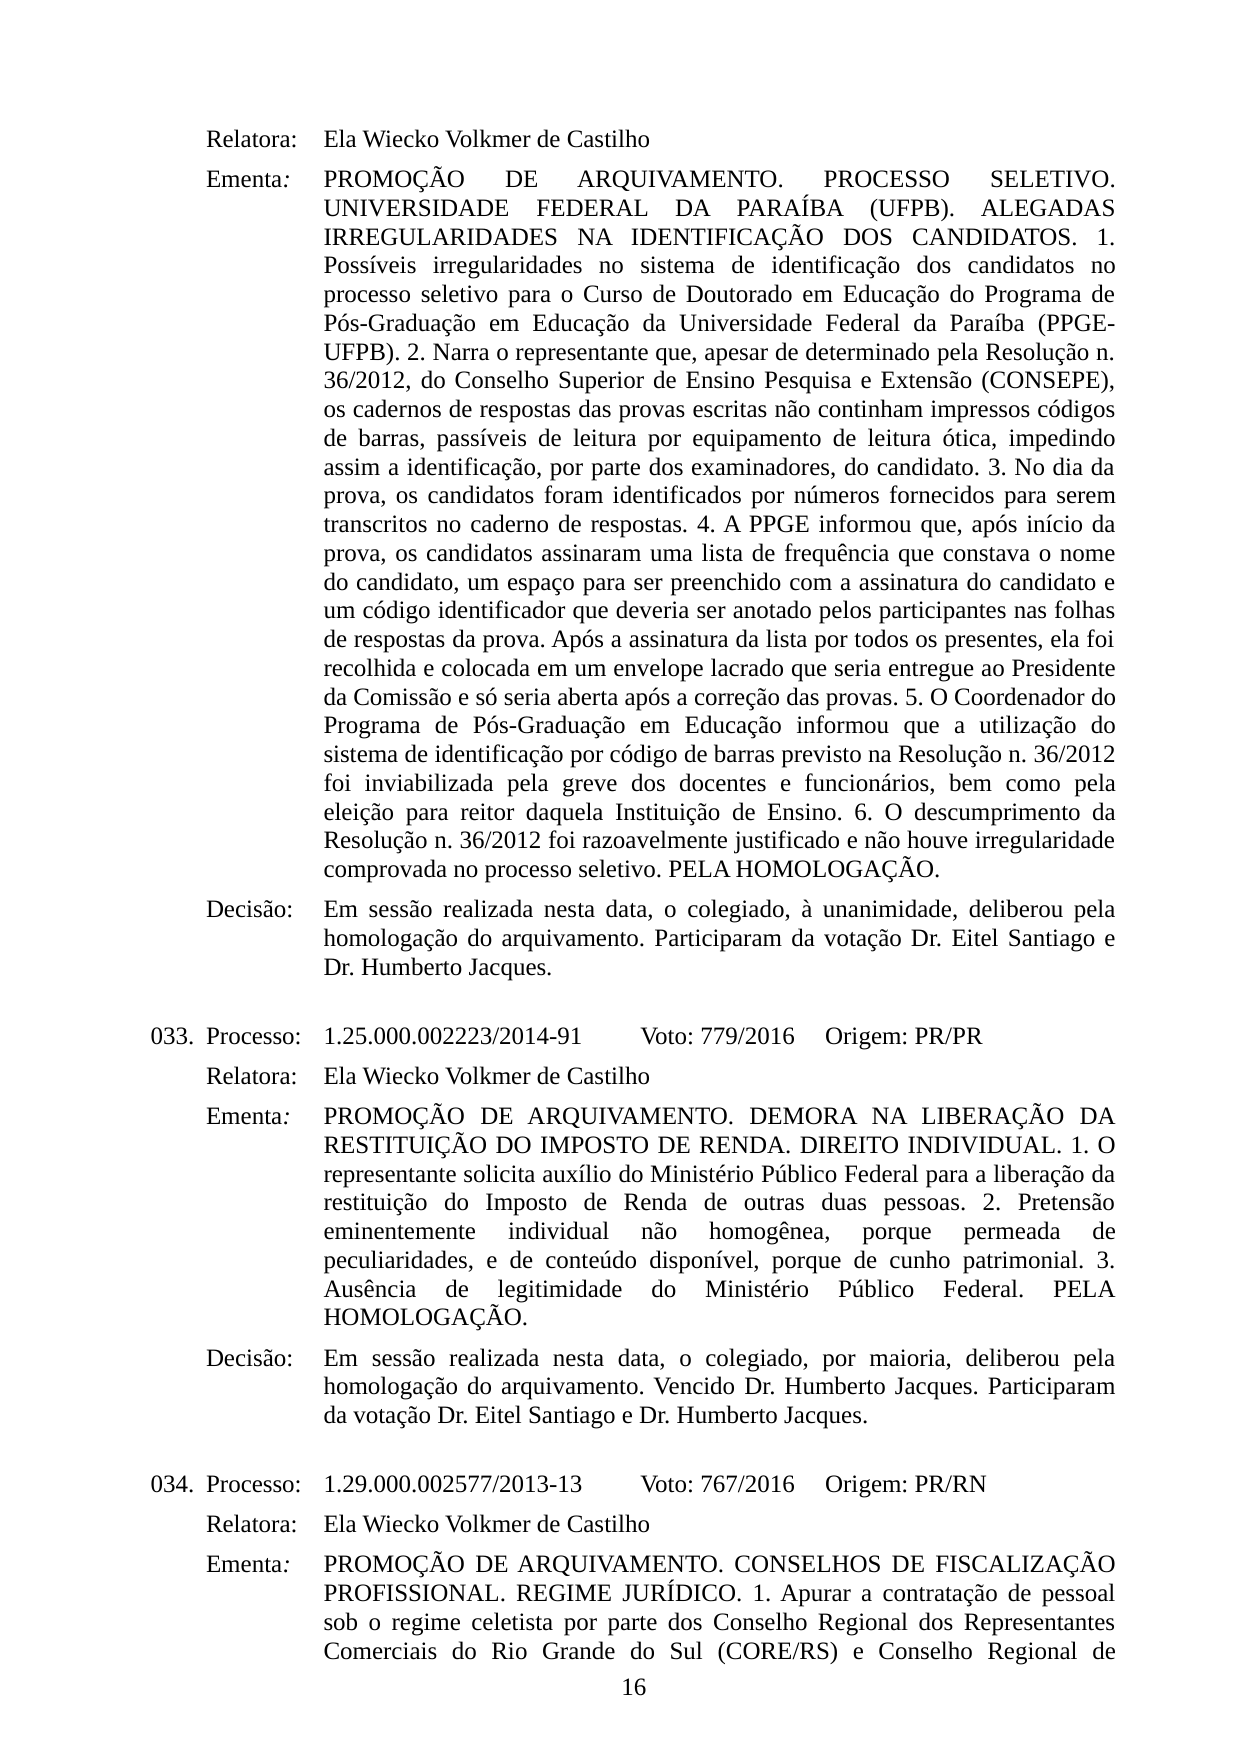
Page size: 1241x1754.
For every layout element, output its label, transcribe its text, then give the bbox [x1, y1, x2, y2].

table_header Processo: [200, 1015, 318, 1055]
table_cell [145, 1095, 200, 1337]
table_cell PROMOÇÃO DE ARQUIVAMENTO. DEMORA NA LIBERAÇÃO DA RESTITUIÇÃO DO IMPOSTO DE RENDA. DIREITO INDIVIDUAL. 1. O representante solicita auxílio do Ministério Público Federal para a liberação da restituição do Imposto de Renda de outras duas pessoas. 2. Pretensão eminentemente individual não homogênea, porque permeada de peculiaridades, e de conteúdo disponível, porque de cunho patrimonial. 3. Ausência de legitimidade do Ministério Público Federal. PELA HOMOLOGAÇÃO. [318, 1095, 1122, 1337]
table_cell [145, 1337, 200, 1434]
table_cell PROMOÇÃO DE ARQUIVAMENTO. CONSELHOS DE FISCALIZAÇÃO PROFISSIONAL. REGIME JURÍDICO. 1. Apurar a contratação de pessoal sob o regime celetista por parte dos Conselho Regional dos Representantes Comerciais do Rio Grande do Sul (CORE/RS) e Conselho Regional de [318, 1544, 1122, 1670]
table_header 1.25.000.002223/2014-91 [318, 1015, 634, 1055]
table_cell Ementa: [200, 1095, 318, 1337]
table_cell Em sessão realizada nesta data, o colegiado, por maioria, deliberou pela homologação do arquivamento. Vencido Dr. Humberto Jacques. Participaram da votação Dr. Eitel Santiago e Dr. Humberto Jacques. [318, 1337, 1122, 1434]
table_header 033. [145, 1015, 200, 1055]
table_cell Relatora: [200, 118, 318, 158]
table_cell [145, 118, 200, 158]
table_cell Ementa: [200, 158, 318, 888]
table_cell [145, 158, 200, 888]
table_cell Ementa: [200, 1544, 318, 1670]
table_header Voto: 779/2016 [635, 1015, 819, 1055]
table_cell Decisão: [200, 1337, 318, 1434]
table_cell [145, 1544, 200, 1670]
table_cell Ela Wiecko Volkmer de Castilho [318, 1055, 1122, 1095]
table_cell Relatora: [200, 1504, 318, 1544]
table_cell PROMOÇÃO DE ARQUIVAMENTO. PROCESSO SELETIVO. UNIVERSIDADE FEDERAL DA PARAÍBA (UFPB). ALEGADAS IRREGULARIDADES NA IDENTIFICAÇÃO DOS CANDIDATOS. 1. Possíveis irregularidades no sistema de identificação dos candidatos no processo seletivo para o Curso de Doutorado em Educação do Programa de Pós-Graduação em Educação da Universidade Federal da Paraíba (PPGE-UFPB). 2. Narra o representante que, apesar de determinado pela Resolução n. 36/2012, do Conselho Superior de Ensino Pesquisa e Extensão (CONSEPE), os cadernos de respostas das provas escritas não continham impressos códigos de barras, passíveis de leitura por equipamento de leitura ótica, impedindo assim a identificação, por parte dos examinadores, do candidato. 3. No dia da prova, os candidatos foram identificados por números fornecidos para serem transcritos no caderno de respostas. 4. A PPGE informou que, após início da prova, os candidatos assinaram uma lista de frequência que constava o nome do candidato, um espaço para ser preenchido com a assinatura do candidato e um código identificador que deveria ser anotado pelos participantes nas folhas de respostas da prova. Após a assinatura da lista por todos os presentes, ela foi recolhida e colocada em um envelope lacrado que seria entregue ao Presidente da Comissão e só seria aberta após a correção das provas. 5. O Coordenador do Programa de Pós-Graduação em Educação informou que a utilização do sistema de identificação por código de barras previsto na Resolução n. 36/2012 foi inviabilizada pela greve dos docentes e funcionários, bem como pela eleição para reitor daquela Instituição de Ensino. 6. O descumprimento da Resolução n. 36/2012 foi razoavelmente justificado e não houve irregularidade comprovada no processo seletivo. PELA HOMOLOGAÇÃO. [318, 158, 1122, 888]
table_cell Ela Wiecko Volkmer de Castilho [318, 118, 1122, 158]
table_header Origem: PR/RN [819, 1463, 1122, 1503]
table_cell [145, 889, 200, 986]
table_header 034. [145, 1463, 200, 1503]
table_cell Ela Wiecko Volkmer de Castilho [318, 1504, 1122, 1544]
table_header Origem: PR/PR [819, 1015, 1122, 1055]
table_cell Relatora: [200, 1055, 318, 1095]
table_cell [145, 1055, 200, 1095]
table_header Processo: [200, 1463, 318, 1503]
table_cell Decisão: [200, 889, 318, 986]
table_cell Em sessão realizada nesta data, o colegiado, à unanimidade, deliberou pela homologação do arquivamento. Participaram da votação Dr. Eitel Santiago e Dr. Humberto Jacques. [318, 889, 1122, 986]
table_cell [145, 1504, 200, 1544]
table_header Voto: 767/2016 [635, 1463, 819, 1503]
table_header 1.29.000.002577/2013-13 [318, 1463, 634, 1503]
